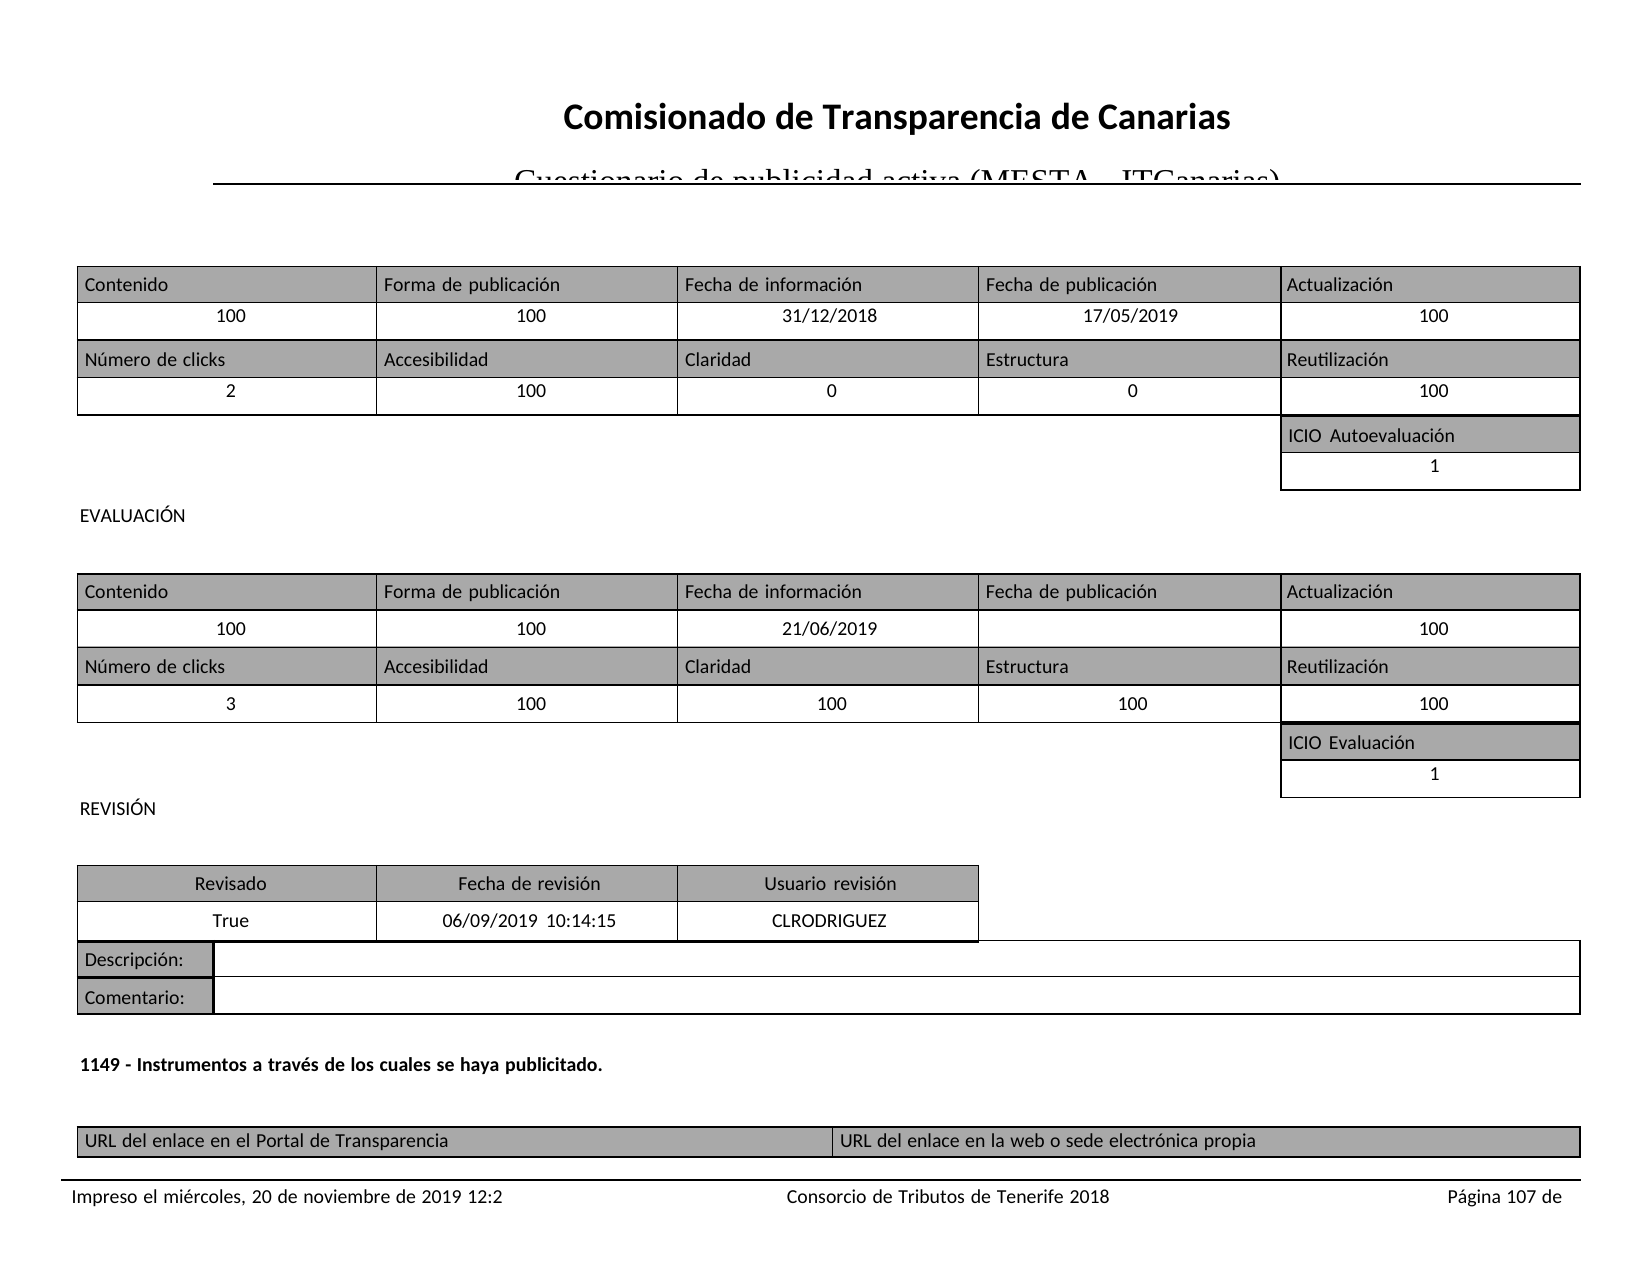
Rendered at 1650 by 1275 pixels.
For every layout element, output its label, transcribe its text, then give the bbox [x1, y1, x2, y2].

table_cell 100 [78, 611, 376, 646]
table_cell Claridad [678, 341, 978, 377]
table_cell 100 [979, 686, 1280, 721]
table_header Fecha de revisión [377, 866, 677, 901]
table_cell ICIO Autoevaluación [1282, 417, 1579, 452]
table_cell [77, 416, 1280, 489]
text 1149 - Instrumentos a través de los cuales se haya publicitado. [79, 1052, 1594, 1077]
table_header Fecha de publicación [979, 267, 1280, 302]
table_cell CLRODRIGUEZ [678, 902, 978, 940]
text EVALUACIÓN [79, 503, 1594, 528]
table_header Usuario revisión [678, 866, 978, 901]
table_cell 1 [1282, 453, 1579, 489]
text REVISIÓN [79, 798, 1594, 819]
table_header Actualización [1282, 575, 1579, 609]
table_cell 100 [377, 303, 677, 339]
table_cell 3 [78, 686, 376, 721]
table_header Contenido [78, 267, 376, 302]
table_cell 100 [377, 611, 677, 646]
table_cell 100 [1282, 611, 1579, 646]
table_header URL del enlace en el Portal de Transparencia [78, 1128, 832, 1156]
table_header Fecha de información [678, 575, 978, 609]
table_cell Reutilización [1282, 341, 1579, 377]
table_cell 0 [678, 378, 978, 414]
table_header URL del enlace en la web o sede electrónica propia [833, 1128, 1579, 1156]
table_cell 17/05/2019 [979, 303, 1280, 339]
table_cell Número de clicks [78, 341, 376, 377]
table_cell 2 [78, 378, 376, 414]
table_header [979, 865, 1580, 940]
table_header Contenido [78, 575, 376, 609]
table_header Forma de publicación [377, 575, 677, 609]
table_cell Claridad [678, 648, 978, 684]
table_cell [215, 941, 1579, 976]
table_cell 31/12/2018 [678, 303, 978, 339]
table_cell Reutilización [1282, 648, 1579, 684]
table_header Fecha de información [678, 267, 978, 302]
table_cell Número de clicks [78, 648, 376, 684]
table_cell Accesibilidad [377, 341, 677, 377]
table_header Actualización [1282, 267, 1579, 302]
table_cell [77, 723, 1280, 796]
table_cell Estructura [979, 648, 1280, 684]
table_header Fecha de publicación [979, 575, 1280, 609]
table_header Forma de publicación [377, 267, 677, 302]
table_cell 100 [377, 686, 677, 721]
table_cell ICIO Evaluación [1282, 725, 1579, 759]
table_cell Accesibilidad [377, 648, 677, 684]
table_cell 100 [1282, 303, 1579, 339]
table_cell 21/06/2019 [678, 611, 978, 646]
table_cell True [78, 902, 376, 940]
table_cell 100 [1282, 378, 1579, 414]
table_cell 06/09/2019 10:14:15 [377, 902, 677, 940]
table_cell 1 [1282, 761, 1579, 796]
table_cell 100 [678, 686, 978, 721]
table_header Revisado [78, 866, 376, 901]
table_cell [215, 977, 1579, 1013]
table_cell 100 [377, 378, 677, 414]
table_cell 0 [979, 378, 1280, 414]
table_cell Comentario: [78, 979, 212, 1013]
table_cell [979, 611, 1280, 646]
table_cell 100 [1282, 686, 1579, 721]
table_cell Descripción: [78, 943, 212, 976]
table_cell Estructura [979, 341, 1280, 377]
table_cell 100 [78, 303, 376, 339]
